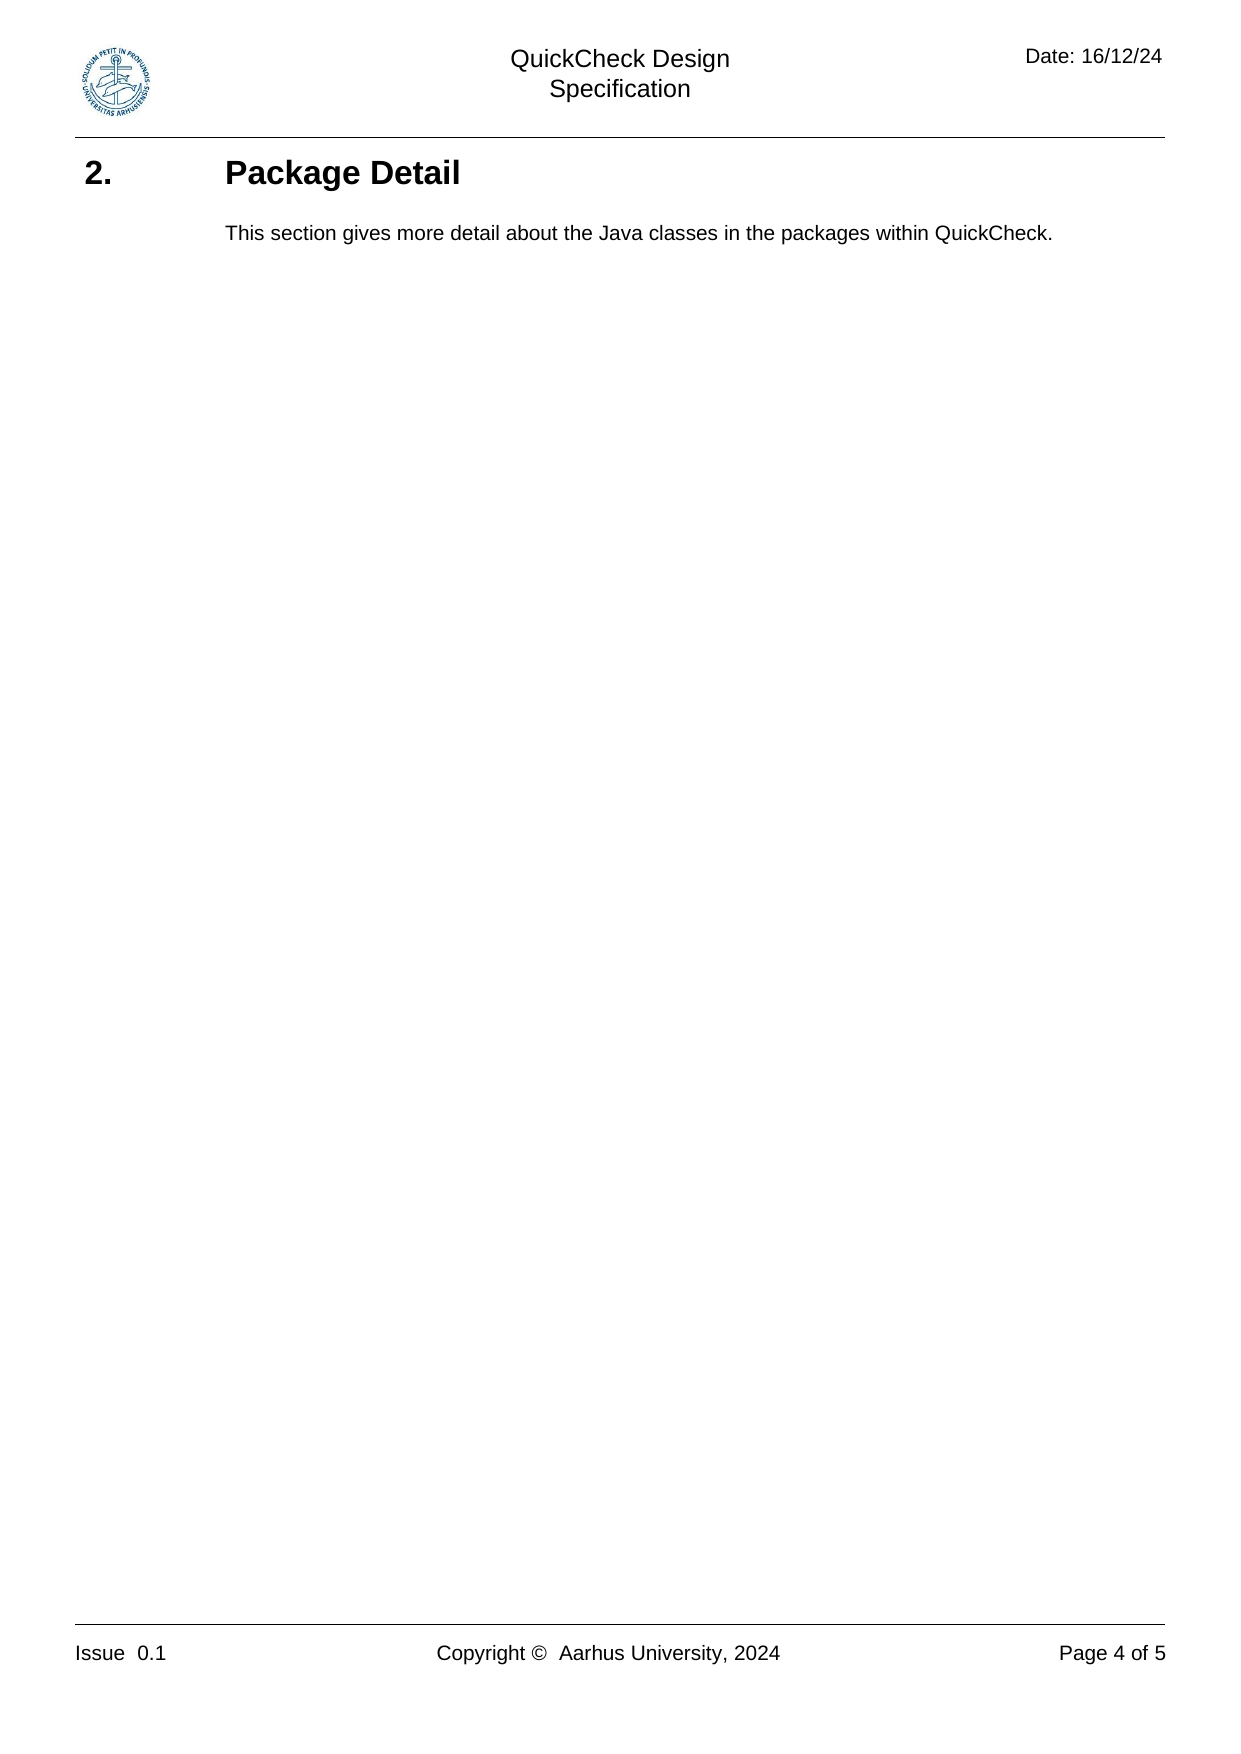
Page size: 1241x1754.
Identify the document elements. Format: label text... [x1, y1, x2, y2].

subtitle Package Detail [75, 153, 1165, 191]
text This section gives more detail about the Java classes in the packages within QuickCheck. [225, 221, 1165, 245]
picture [78, 44, 153, 120]
